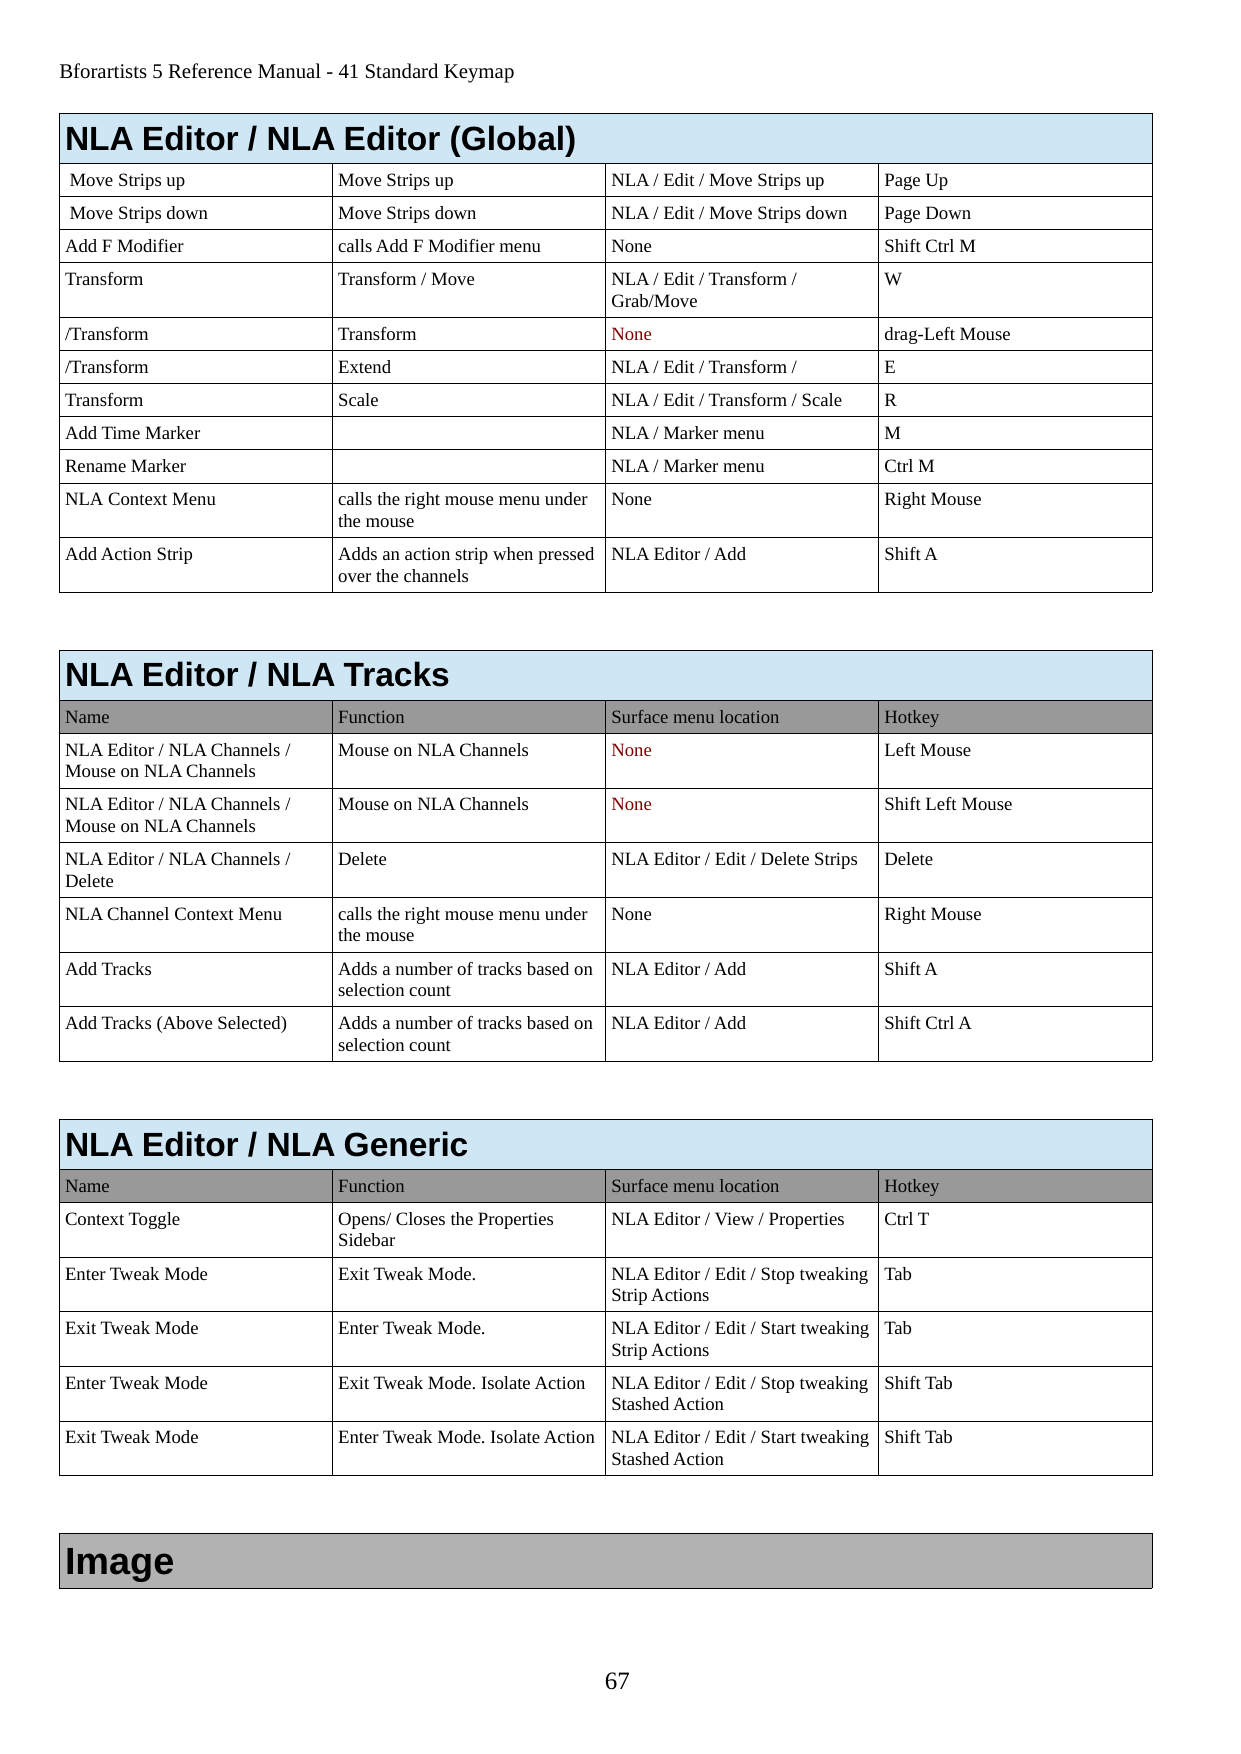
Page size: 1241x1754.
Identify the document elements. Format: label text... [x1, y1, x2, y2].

table_cell /Transform [60, 351, 332, 383]
table_cell R [879, 384, 1152, 416]
table_cell Enter Tweak Mode [60, 1367, 332, 1421]
table_cell Left Mouse [879, 734, 1152, 787]
table_cell calls Add F Modifier menu [333, 230, 605, 262]
table_cell M [879, 417, 1152, 449]
table_cell [333, 417, 605, 449]
table_cell Add Action Strip [60, 538, 332, 592]
table_cell NLA Editor / Edit / Stop tweaking Stashed Action [606, 1367, 878, 1421]
table_cell Shift Tab [879, 1367, 1152, 1421]
table_cell Adds an action strip when pressed over the channels [333, 538, 605, 592]
table_cell Hotkey [879, 1170, 1152, 1202]
table_cell NLA / Edit / Transform / Scale [606, 384, 878, 416]
table_cell Adds a number of tracks based on selection count [333, 1007, 605, 1061]
table_cell Enter Tweak Mode. [333, 1312, 605, 1366]
table_cell None [606, 734, 878, 787]
table_cell Delete [879, 843, 1152, 897]
table_cell Right Mouse [879, 484, 1152, 537]
table_cell drag-Left Mouse [879, 318, 1152, 350]
table_cell None [606, 318, 878, 350]
table_cell None [606, 484, 878, 537]
table_cell Exit Tweak Mode. Isolate Action [333, 1367, 605, 1421]
table_cell Transform [60, 263, 332, 317]
table_cell None [606, 789, 878, 842]
table_cell Exit Tweak Mode [60, 1312, 332, 1366]
table_cell NLA / Marker menu [606, 417, 878, 449]
table_cell Hotkey [879, 701, 1152, 733]
table_cell NLA / Marker menu [606, 450, 878, 482]
table_cell Shift A [879, 538, 1152, 592]
table_cell None [606, 230, 878, 262]
table_cell W [879, 263, 1152, 317]
table_cell NLA Editor / Add [606, 1007, 878, 1061]
table_cell Enter Tweak Mode. Isolate Action [333, 1422, 605, 1475]
table_cell Adds a number of tracks based on selection count [333, 953, 605, 1006]
table_header NLA Editor / NLA Generic [60, 1120, 1152, 1169]
table_cell Add F Modifier [60, 230, 332, 262]
table_cell Shift Tab [879, 1422, 1152, 1475]
table_cell Context Toggle [60, 1203, 332, 1257]
table_cell E [879, 351, 1152, 383]
table_header NLA Editor / NLA Tracks [60, 651, 1152, 700]
table_cell Scale [333, 384, 605, 416]
table_cell Surface menu location [606, 1170, 878, 1202]
table_cell Delete [333, 843, 605, 897]
table_cell NLA Editor / Edit / Start tweaking Stashed Action [606, 1422, 878, 1475]
table_cell Exit Tweak Mode [60, 1422, 332, 1475]
table_cell Transform [60, 384, 332, 416]
table_cell NLA / Edit / Transform / [606, 351, 878, 383]
table_cell NLA Editor / Add [606, 953, 878, 1006]
table_cell Transform / Move [333, 263, 605, 317]
table_cell Extend [333, 351, 605, 383]
table_cell Add Tracks [60, 953, 332, 1006]
table_cell Name [60, 701, 332, 733]
table_cell Mouse on NLA Channels [333, 789, 605, 842]
table_cell Function [333, 701, 605, 733]
table_cell Transform [333, 318, 605, 350]
table_cell Move Strips up [60, 164, 332, 196]
table_cell Page Down [879, 197, 1152, 229]
table_cell NLA Channel Context Menu [60, 898, 332, 952]
table_cell Shift Ctrl A [879, 1007, 1152, 1061]
table_cell /Transform [60, 318, 332, 350]
table_cell NLA Editor / Edit / Delete Strips [606, 843, 878, 897]
table_cell NLA Context Menu [60, 484, 332, 537]
table_cell Move Strips up [333, 164, 605, 196]
table_cell Add Tracks (Above Selected) [60, 1007, 332, 1061]
table_cell [333, 450, 605, 482]
table_cell Shift Left Mouse [879, 789, 1152, 842]
table_header NLA Editor / NLA Editor (Global) [60, 114, 1152, 163]
table_cell Rename Marker [60, 450, 332, 482]
table_cell NLA Editor / NLA Channels / Mouse on NLA Channels [60, 734, 332, 787]
table_cell NLA Editor / NLA Channels / Mouse on NLA Channels [60, 789, 332, 842]
table_cell NLA Editor / View / Properties [606, 1203, 878, 1257]
table_cell Name [60, 1170, 332, 1202]
table_cell NLA / Edit / Move Strips down [606, 197, 878, 229]
table_cell Opens/ Closes the Properties Sidebar [333, 1203, 605, 1257]
table_cell Exit Tweak Mode. [333, 1258, 605, 1311]
table_cell NLA / Edit / Move Strips up [606, 164, 878, 196]
table_cell NLA Editor / Edit / Stop tweaking Strip Actions [606, 1258, 878, 1311]
table_cell Right Mouse [879, 898, 1152, 952]
table_cell None [606, 898, 878, 952]
table_cell Enter Tweak Mode [60, 1258, 332, 1311]
table_cell Tab [879, 1312, 1152, 1366]
table_cell NLA / Edit / Transform / Grab/Move [606, 263, 878, 317]
table_cell NLA Editor / Edit / Start tweaking Strip Actions [606, 1312, 878, 1366]
table_cell Ctrl M [879, 450, 1152, 482]
table_cell Shift A [879, 953, 1152, 1006]
table_cell Page Up [879, 164, 1152, 196]
table_cell Surface menu location [606, 701, 878, 733]
table_cell Add Time Marker [60, 417, 332, 449]
table_cell Ctrl T [879, 1203, 1152, 1257]
table_cell Function [333, 1170, 605, 1202]
table_cell NLA Editor / NLA Channels / Delete [60, 843, 332, 897]
table_header Image [60, 1534, 1152, 1588]
table_cell Mouse on NLA Channels [333, 734, 605, 787]
table_cell NLA Editor / Add [606, 538, 878, 592]
table_cell Move Strips down [60, 197, 332, 229]
table_cell calls the right mouse menu under the mouse [333, 898, 605, 952]
table_cell Move Strips down [333, 197, 605, 229]
table_cell Tab [879, 1258, 1152, 1311]
table_cell Shift Ctrl M [879, 230, 1152, 262]
table_cell calls the right mouse menu under the mouse [333, 484, 605, 537]
